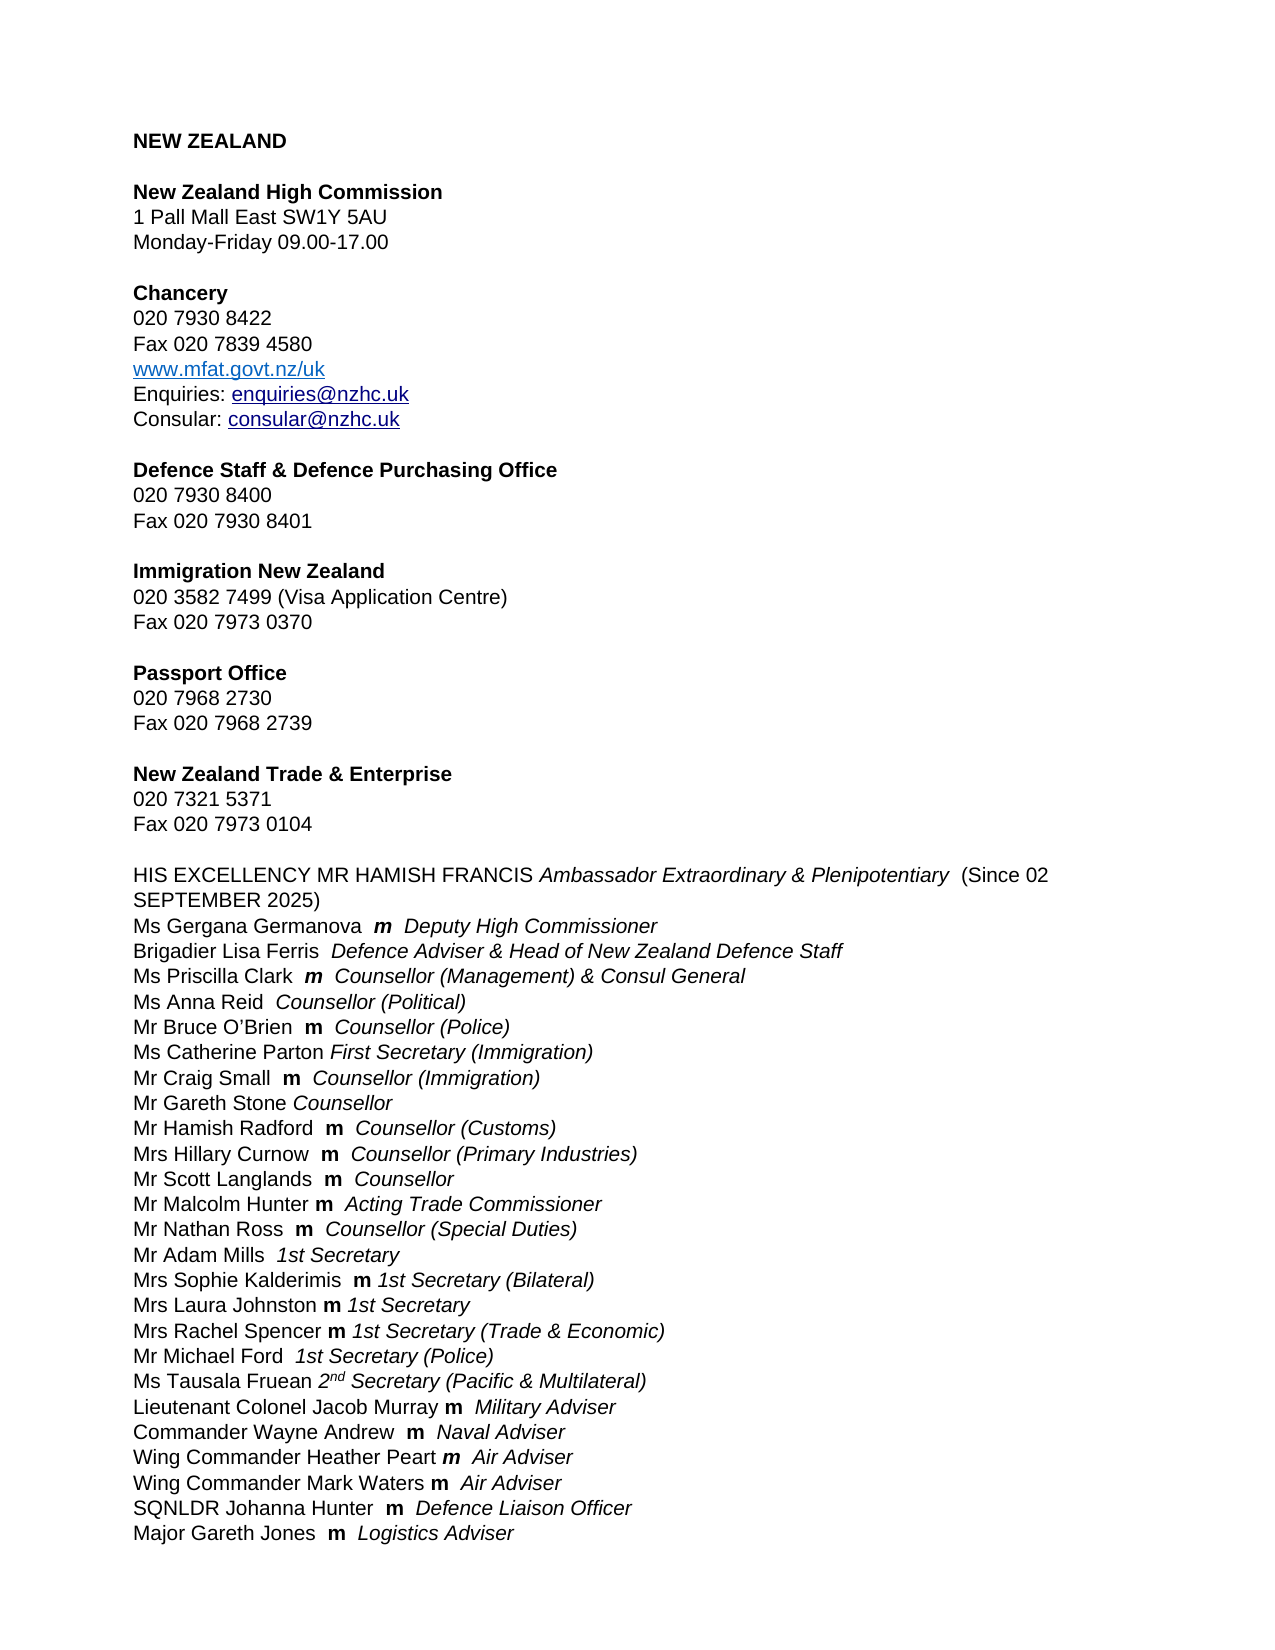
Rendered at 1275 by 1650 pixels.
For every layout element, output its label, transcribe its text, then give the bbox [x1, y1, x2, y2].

text Fax 020 7930 8401 [133, 508, 1181, 532]
text Consular: consular@nzhc.uk [133, 407, 1181, 431]
text 020 3582 7499 (Visa Application Centre) [133, 584, 1181, 608]
text Major Gareth Jones m Logistics Adviser [133, 1521, 1181, 1545]
text Fax 020 7973 0104 [133, 812, 1181, 836]
text Lieutenant Colonel Jacob Murray m Military Adviser [133, 1394, 1181, 1418]
text Mr Gareth Stone Counsellor [133, 1091, 1181, 1115]
text Mr Nathan Ross m Counsellor (Special Duties) [133, 1217, 1181, 1241]
text Mr Hamish Radford m Counsellor (Customs) [133, 1116, 1181, 1140]
text Mr Scott Langlands m Counsellor [133, 1167, 1181, 1191]
text Ms Catherine Parton First Secretary (Immigration) [133, 1040, 1181, 1064]
text 020 7930 8422 [133, 306, 1181, 330]
text 020 7968 2730 [133, 686, 1181, 710]
text NEW ZEALAND [133, 129, 1181, 153]
text Passport Office [133, 660, 1181, 684]
text Fax 020 7973 0370 [133, 610, 1181, 634]
text Immigration New Zealand [133, 559, 1181, 583]
text Mrs Hillary Curnow m Counsellor (Primary Industries) [133, 1141, 1181, 1165]
text New Zealand Trade & Enterprise [133, 762, 1181, 786]
text SQNLDR Johanna Hunter m Defence Liaison Officer [133, 1496, 1181, 1520]
text Commander Wayne Andrew m Naval Adviser [133, 1420, 1181, 1444]
text Mr Bruce O’Brien m Counsellor (Police) [133, 1015, 1181, 1039]
text Mr Michael Ford 1st Secretary (Police) [133, 1344, 1181, 1368]
text Wing Commander Mark Waters m Air Adviser [133, 1470, 1181, 1494]
text 020 7321 5371 [133, 787, 1181, 811]
text HIS EXCELLENCY MR HAMISH FRANCIS Ambassador Extraordinary & Plenipotentiary (Since 02 SEPTEMBER 2025) [133, 863, 1181, 912]
text 020 7930 8400 [133, 483, 1181, 507]
text Chancery [133, 281, 1181, 305]
text www.mfat.govt.nz/uk [133, 357, 1181, 381]
text Monday-Friday 09.00-17.00 [133, 230, 1181, 254]
text Mrs Laura Johnston m 1st Secretary [133, 1293, 1181, 1317]
text Mrs Rachel Spencer m 1st Secretary (Trade & Economic) [133, 1318, 1181, 1342]
text 1 Pall Mall East SW1Y 5AU [133, 205, 1181, 229]
text Enquiries: enquiries@nzhc.uk [133, 382, 1181, 406]
text Fax 020 7968 2739 [133, 711, 1181, 735]
text Fax 020 7839 4580 [133, 331, 1181, 355]
text Wing Commander Heather Peart m Air Adviser [133, 1445, 1181, 1469]
text Ms Gergana Germanova m Deputy High Commissioner [133, 913, 1181, 937]
text Ms Anna Reid Counsellor (Political) [133, 989, 1181, 1013]
text Brigadier Lisa Ferris Defence Adviser & Head of New Zealand Defence Staff [133, 939, 1181, 963]
text Ms Priscilla Clark m Counsellor (Management) & Consul General [133, 964, 1181, 988]
text Mr Adam Mills 1st Secretary [133, 1243, 1181, 1267]
text New Zealand High Commission [133, 179, 1181, 203]
text Mr Craig Small m Counsellor (Immigration) [133, 1065, 1181, 1089]
text Defence Staff & Defence Purchasing Office [133, 458, 1181, 482]
text Ms Tausala Fruean 2nd Secretary (Pacific & Multilateral) [133, 1369, 1181, 1393]
text Mrs Sophie Kalderimis m 1st Secretary (Bilateral) [133, 1268, 1181, 1292]
text Mr Malcolm Hunter m Acting Trade Commissioner [133, 1192, 1181, 1216]
